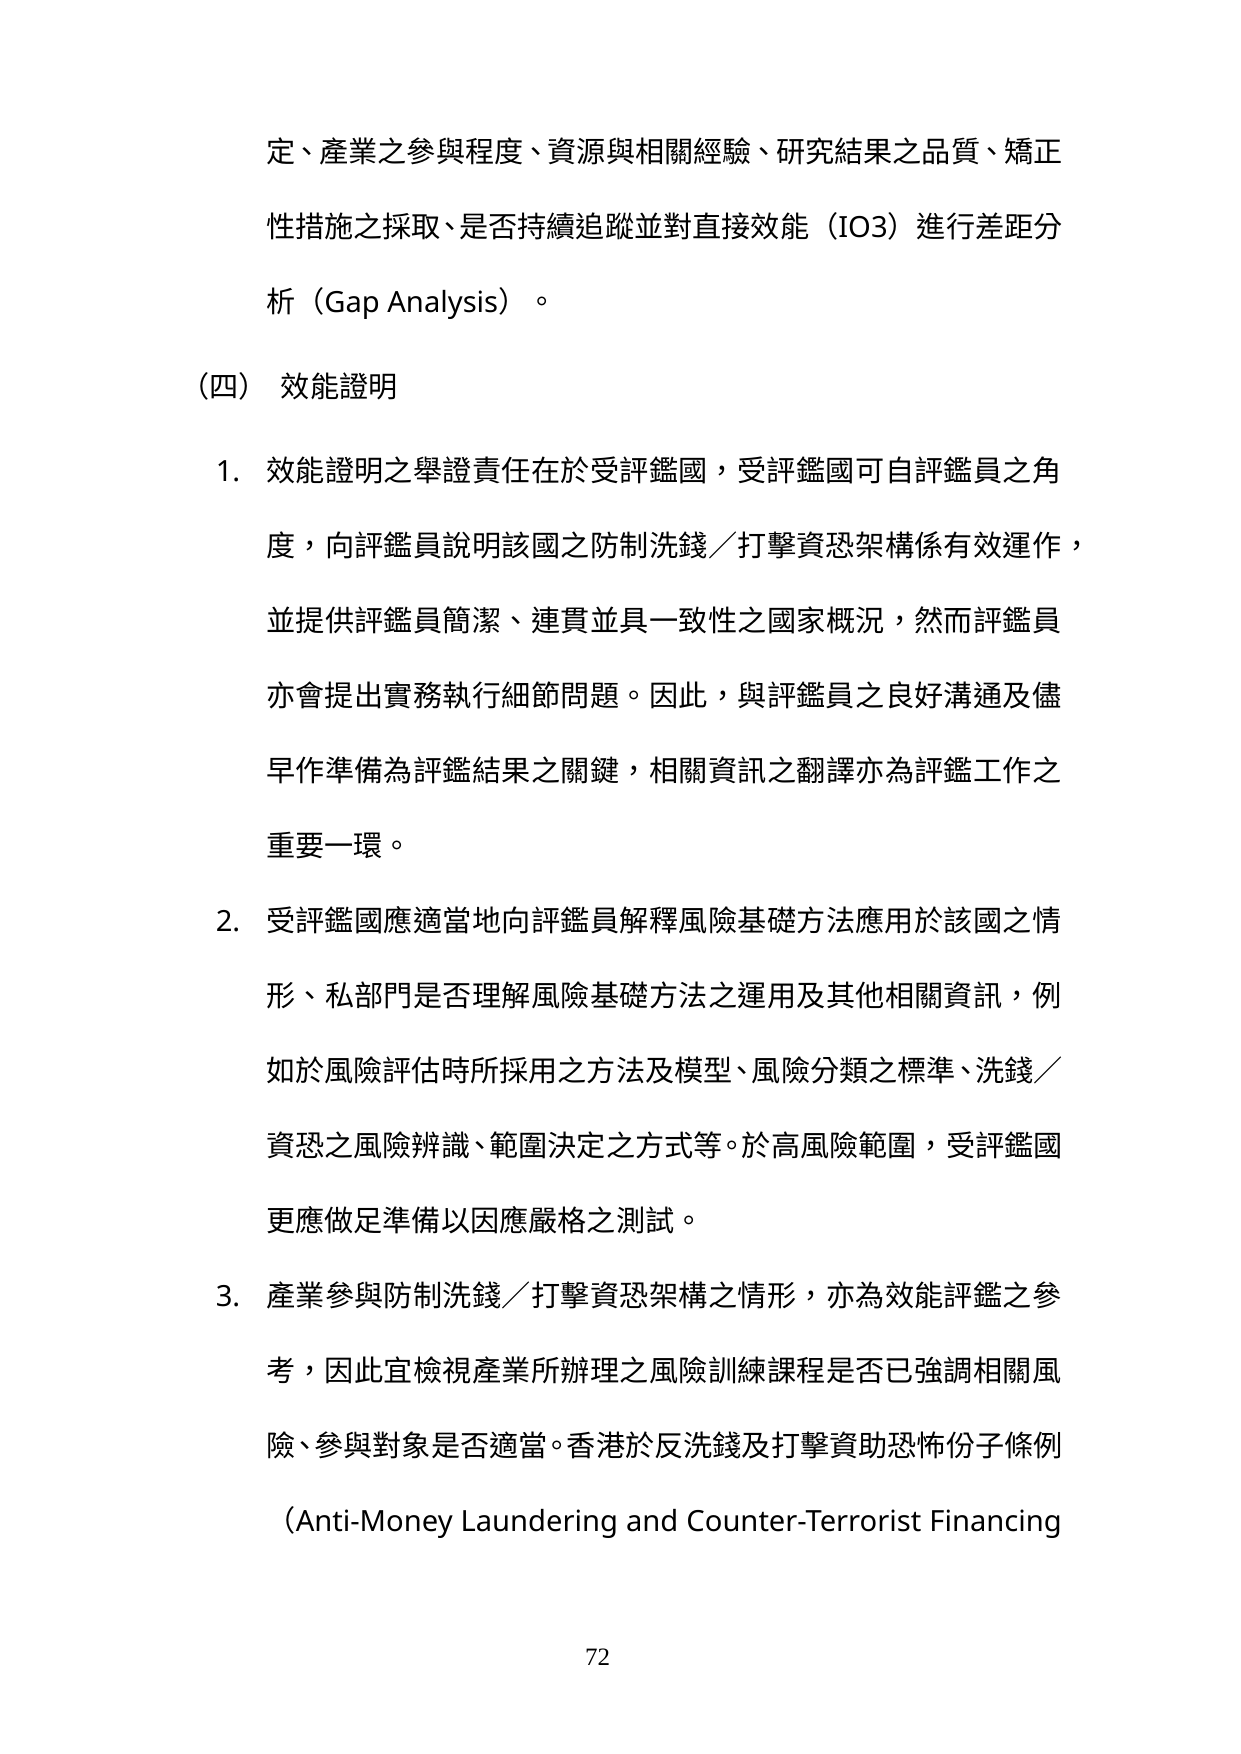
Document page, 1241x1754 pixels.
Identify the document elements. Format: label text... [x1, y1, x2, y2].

list 效能證明之舉證責任在於受評鑑國，受評鑑國可自評鑑員之角度，向評鑑員說明該國之防制洗錢／打擊資恐架構係有效運作，並提供評鑑員簡潔、連貫並具一致性之國家概況，然而評鑑員亦會提出實務執行細節問題。因此，與評鑑員之良好溝通及儘早作準備為評鑑結果之關鍵，相關資訊之翻譯亦為評鑑工作之重要一環。 [216, 431, 1062, 881]
list 受評鑑國應適當地向評鑑員解釋風險基礎方法應用於該國之情形、私部門是否理解風險基礎方法之運用及其他相關資訊，例如於風險評估時所採用之方法及模型、風險分類之標準、洗錢／資恐之風險辨識、範圍決定之方式等。於高風險範圍，受評鑑國更應做足準備以因應嚴格之測試。 [216, 881, 1062, 1256]
list 定、產業之參與程度、資源與相關經驗、研究結果之品質、矯正性措施之採取、是否持續追蹤並對直接效能（IO3）進行差距分析（Gap Analysis）。 [216, 112, 1062, 337]
list 產業參與防制洗錢／打擊資恐架構之情形，亦為效能評鑑之參考，因此宜檢視產業所辦理之風險訓練課程是否已強調相關風險、參與對象是否適當。香港於反洗錢及打擊資助恐怖份子條例（Anti-Money Laundering and Counter-Terrorist Financing [216, 1256, 1062, 1556]
list 效能證明 [180, 347, 1062, 422]
